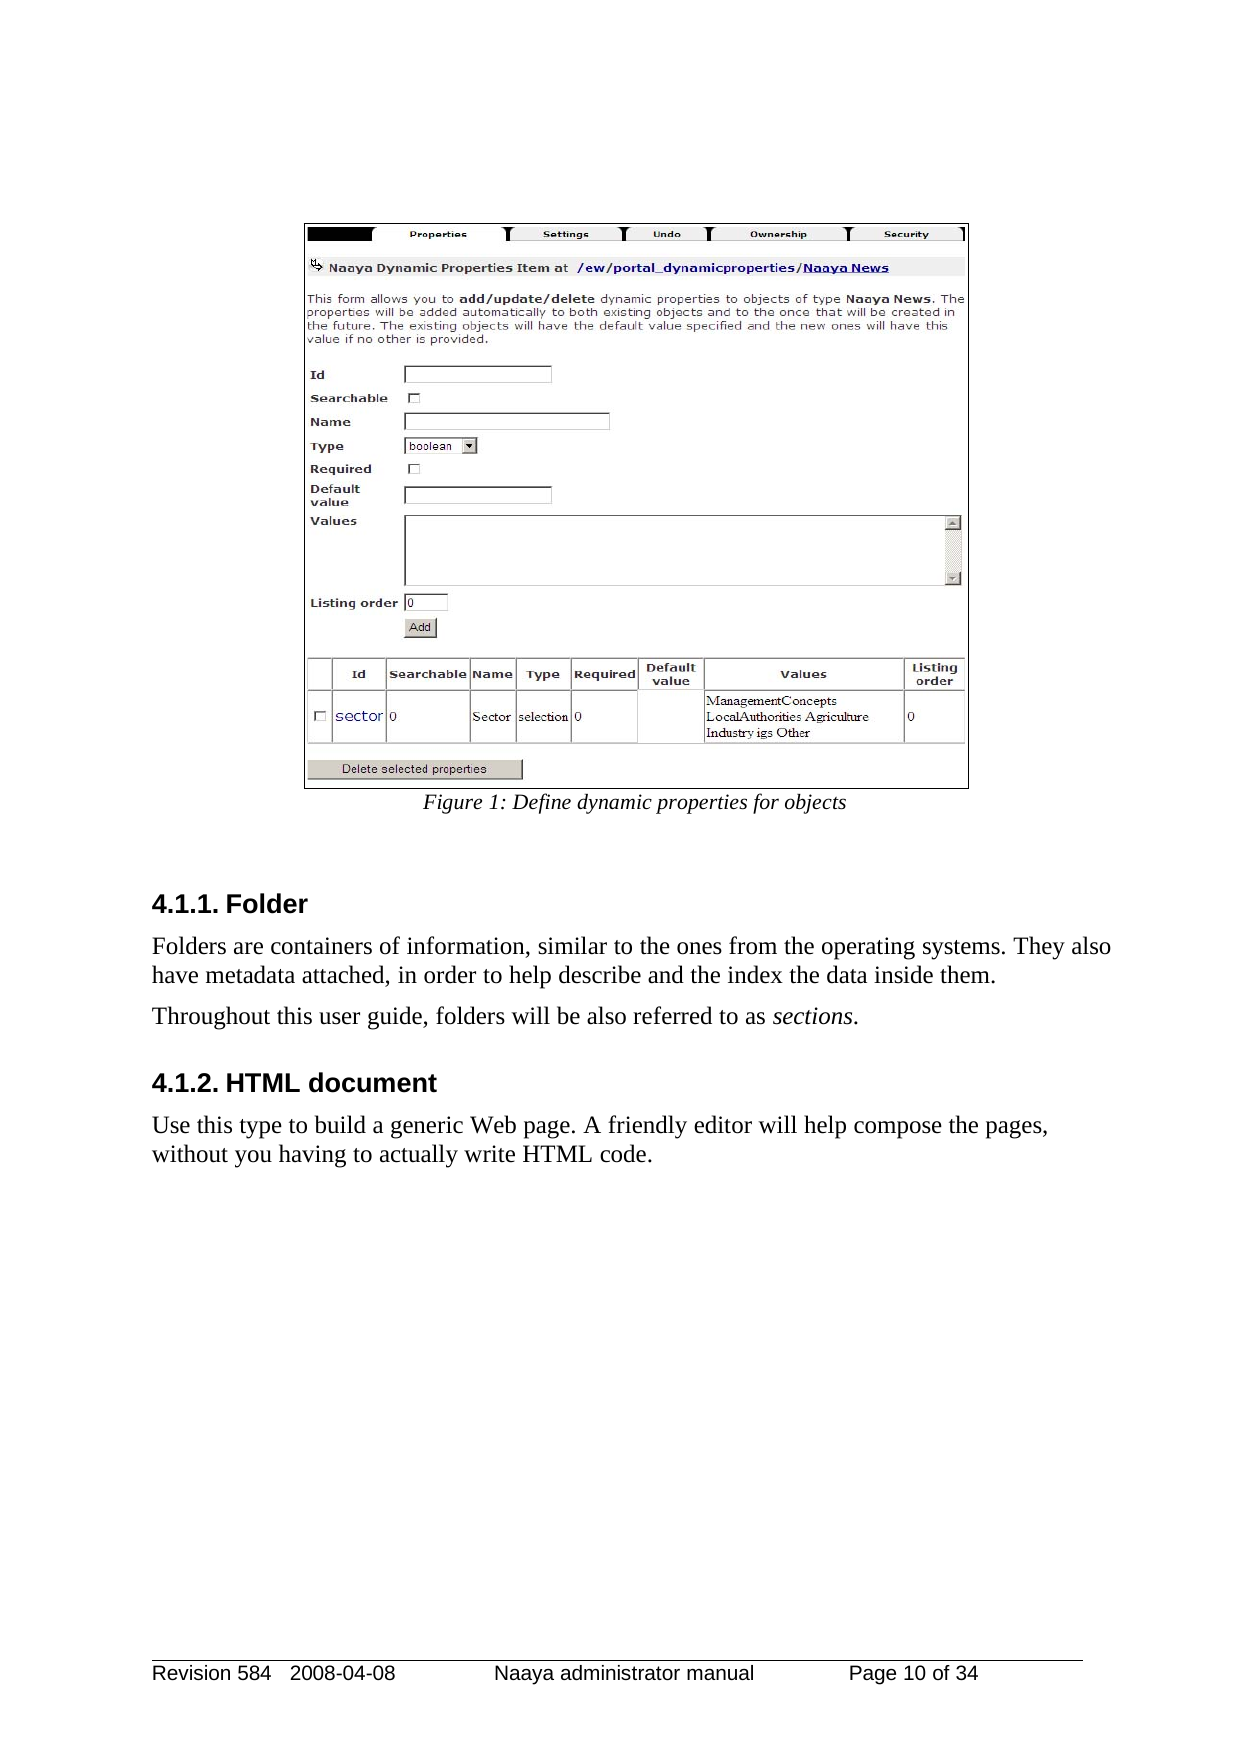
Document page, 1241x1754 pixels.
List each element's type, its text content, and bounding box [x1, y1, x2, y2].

picture [307, 227, 965, 785]
text Use this type to build a generic Web page. A friendly editor will help compose the pages, without you having to actually write HTML code. [152, 1110, 1120, 1168]
text Throughout this user guide, folders will be also referred to as sections. [152, 1001, 1120, 1030]
text Figure 1: Define dynamic properties for objects [303, 785, 969, 814]
subtitle Folder [152, 887, 1120, 918]
text Folders are containers of information, similar to the ones from the operating systems. They also have metadata attached, in order to help describe and the index the data inside them. [152, 931, 1120, 989]
subtitle HTML document [152, 1067, 1120, 1098]
